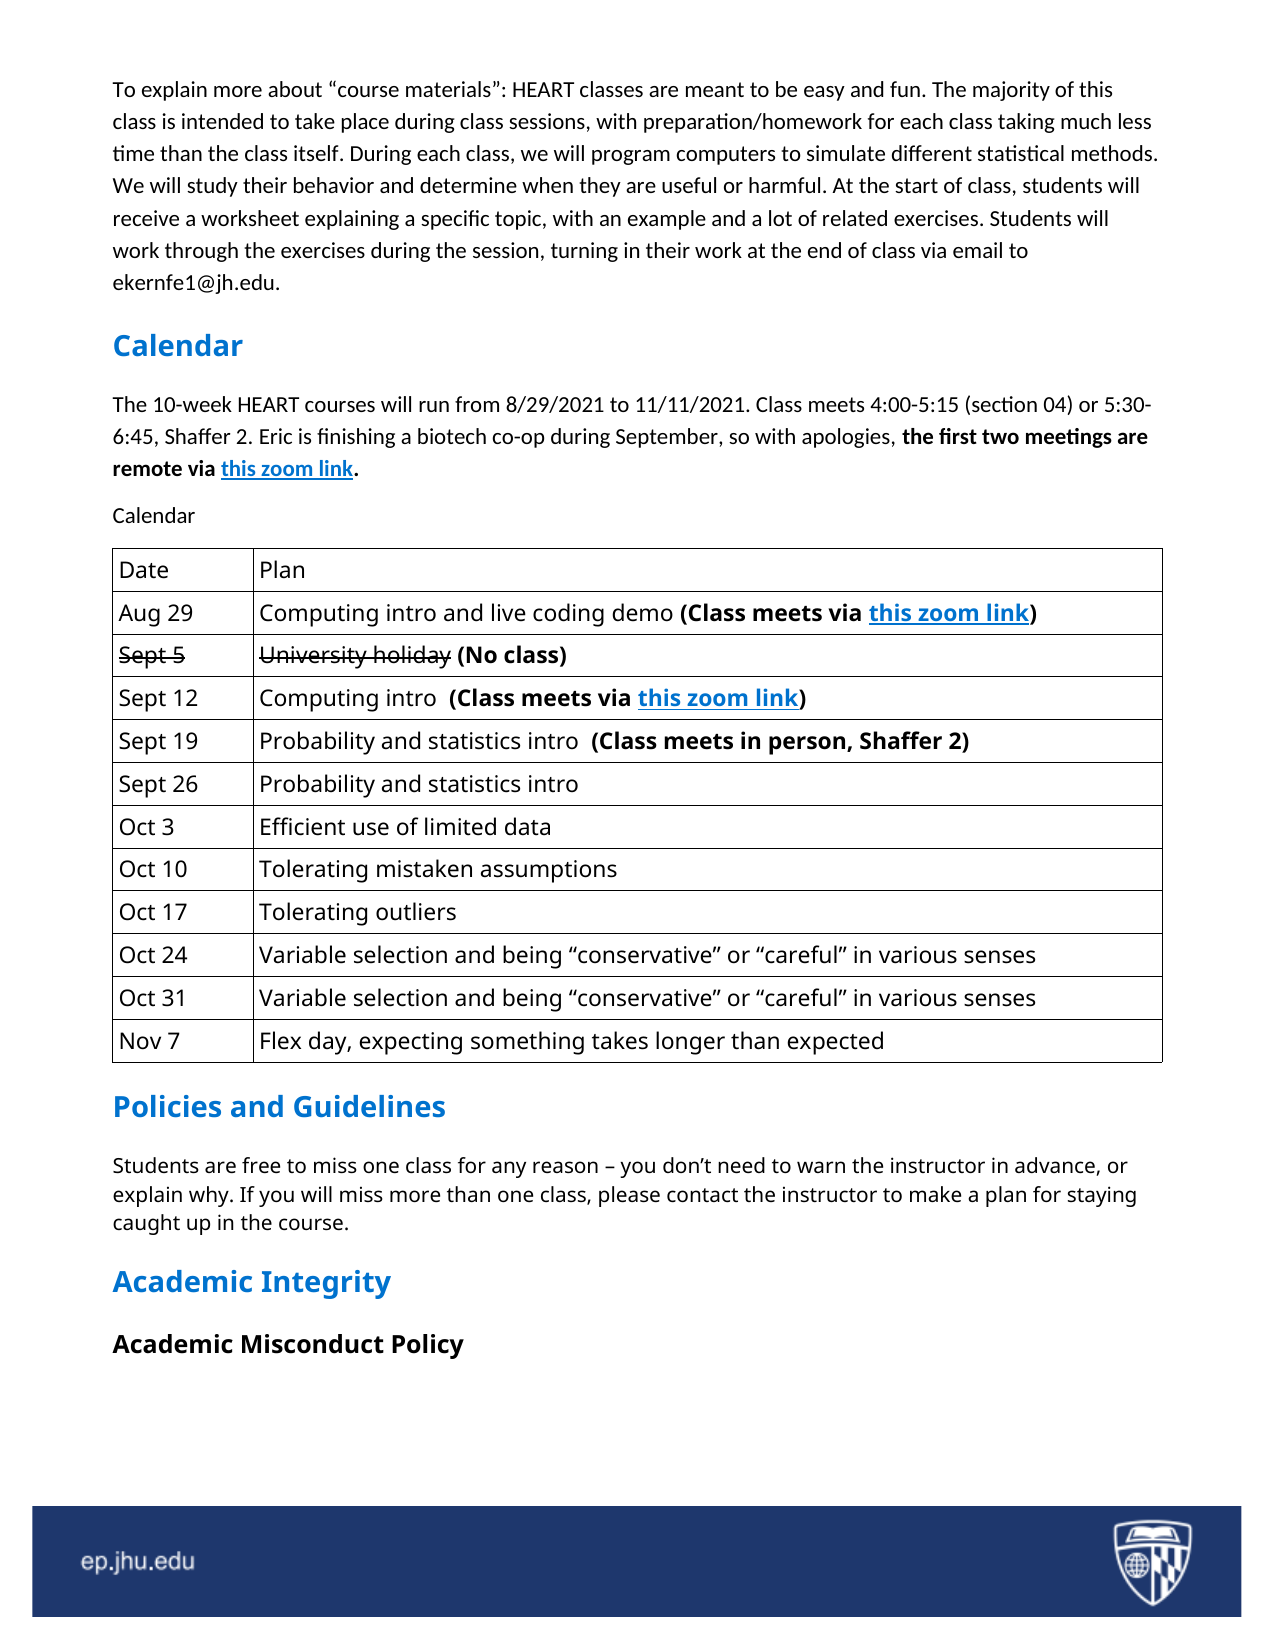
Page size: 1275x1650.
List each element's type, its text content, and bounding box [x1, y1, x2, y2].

table_cell Sept 12 [113, 677, 253, 719]
table_cell Oct 3 [113, 806, 253, 848]
table_cell Sept 26 [113, 763, 253, 805]
table_cell Oct 17 [113, 891, 253, 933]
table_cell Probability and statistics intro (Class meets in person, Shaffer 2) [254, 720, 1162, 762]
table_cell Oct 24 [113, 934, 253, 976]
text Students are free to miss one class for any reason – you don’t need to warn the instructor in advance, or explain why. If you will miss more than one class, please contact the instructor to make a plan for staying caught up in the course. [112, 1151, 1162, 1237]
table_cell Variable selection and being “conservative” or “careful” in various senses [254, 977, 1162, 1019]
title Academic Misconduct Policy [112, 1326, 1162, 1361]
table_cell Oct 10 [113, 849, 253, 890]
table_cell Computing intro and live coding demo (Class meets via this zoom link) [254, 592, 1162, 633]
table_cell Flex day, expecting something takes longer than expected [254, 1020, 1162, 1062]
table_cell Computing intro (Class meets via this zoom link) [254, 677, 1162, 719]
table_cell Sept 5 [113, 635, 253, 676]
table_cell Probability and statistics intro [254, 763, 1162, 805]
table_cell Efficient use of limited data [254, 806, 1162, 848]
table_header Date [113, 549, 253, 591]
text The 10-week HEART courses will run from 8/29/2021 to 11/11/2021. Class meets 4:00-5:15 (section 04) or 5:30-6:45, Shaffer 2. Eric is finishing a biotech co-op during September, so with apologies, the first two meetings are remote via this zoom link. [112, 390, 1162, 482]
subtitle Academic Integrity [112, 1262, 1162, 1301]
table_cell University holiday (No class) [254, 635, 1162, 676]
table_cell Tolerating mistaken assumptions [254, 849, 1162, 890]
subtitle Calendar [112, 325, 1162, 365]
table_cell Variable selection and being “conservative” or “careful” in various senses [254, 934, 1162, 976]
table_cell Sept 19 [113, 720, 253, 762]
text Calendar [112, 501, 1162, 529]
table_cell Oct 31 [113, 977, 253, 1019]
table_cell Aug 29 [113, 592, 253, 633]
table_cell Tolerating outliers [254, 891, 1162, 933]
subtitle Policies and Guidelines [112, 1087, 1162, 1126]
table_cell Nov 7 [113, 1020, 253, 1062]
text To explain more about “course materials”: HEART classes are meant to be easy and fun. The majority of this class is intended to take place during class sessions, with preparation/homework for each class taking much less time than the class itself. During each class, we will program computers to simulate different statistical methods. We will study their behavior and determine when they are useful or harmful. At the start of class, students will receive a worksheet explaining a specific topic, with an example and a lot of related exercises. Students will work through the exercises during the session, turning in their work at the end of class via email to ekernfe1@jh.edu. [112, 75, 1162, 296]
table_header Plan [254, 549, 1162, 591]
